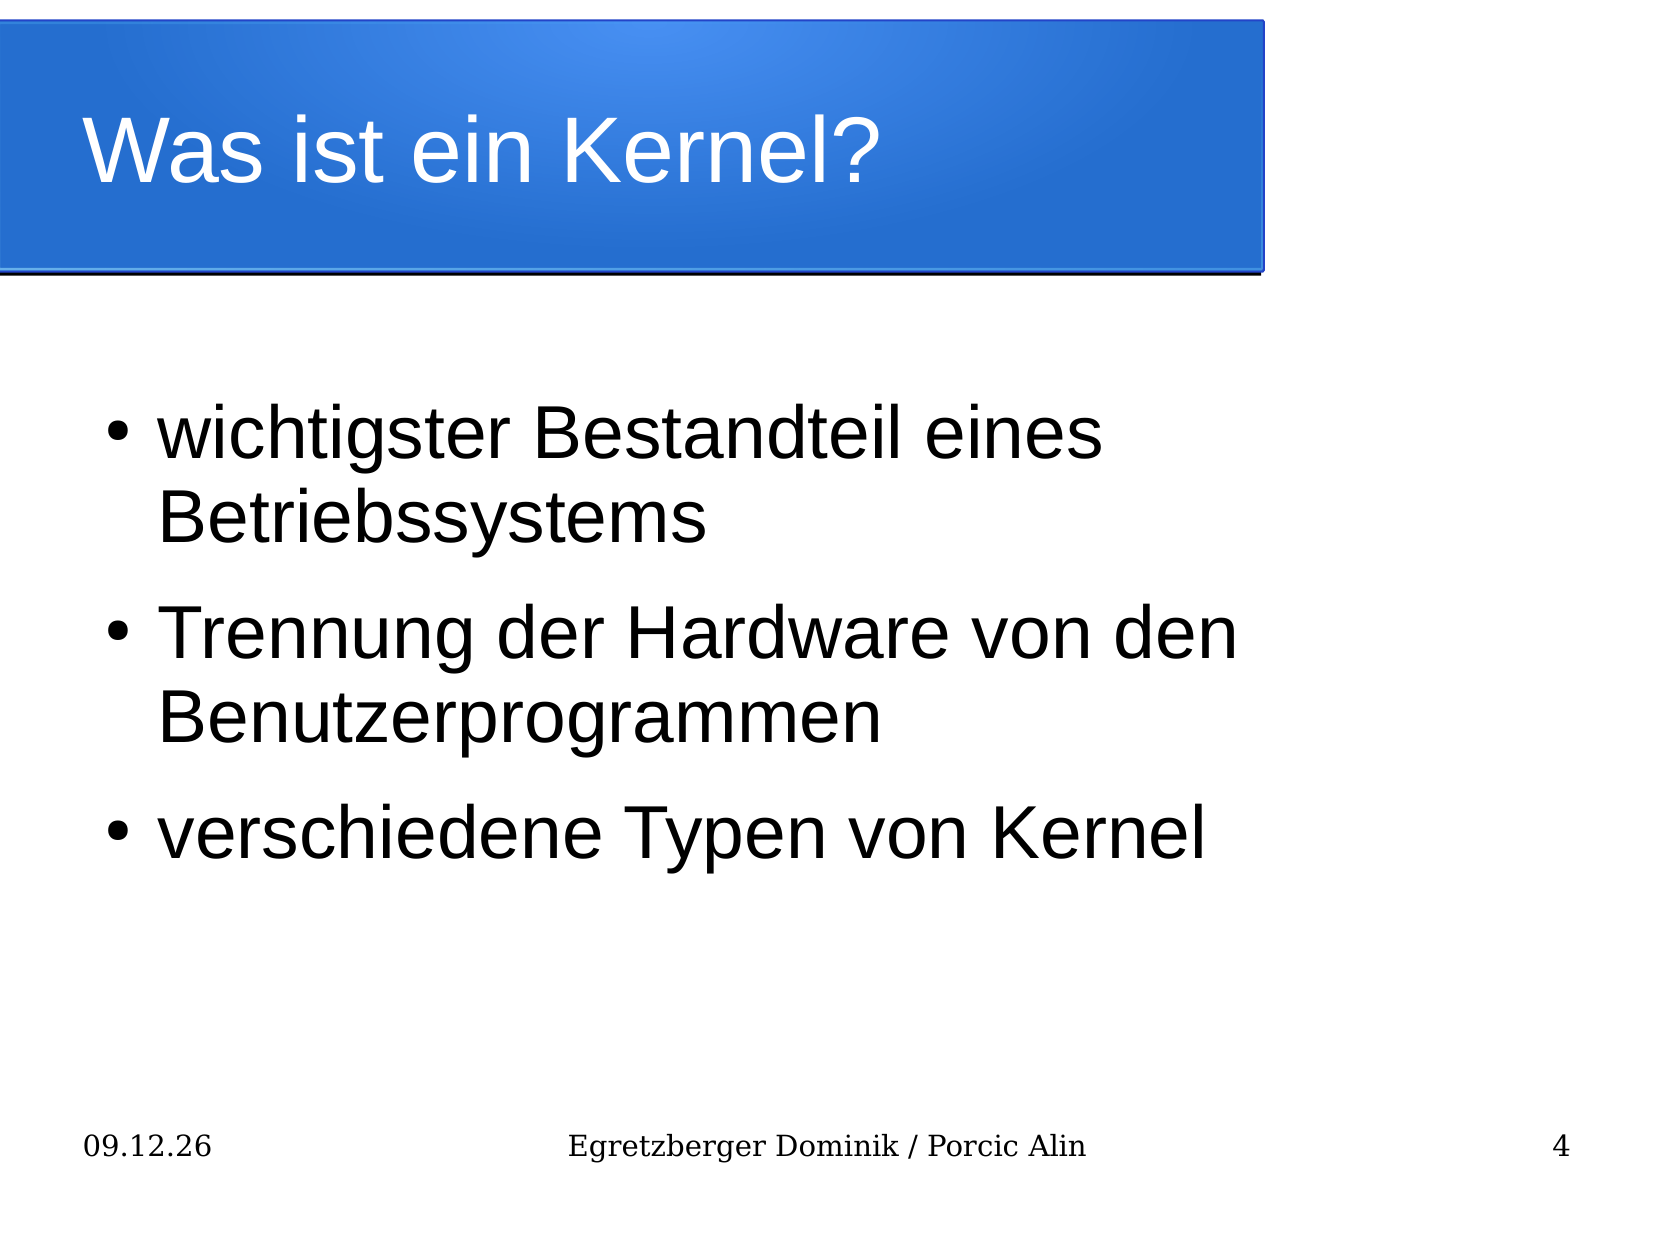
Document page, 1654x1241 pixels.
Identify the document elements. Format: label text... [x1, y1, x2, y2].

title Was ist ein Kernel? [82, 47, 1235, 252]
list wichtigster Bestandteil eines Betriebssystems Trennung der Hardware von den Benutzerprogrammen verschiedene Typen von Kernel [86, 390, 1576, 1111]
